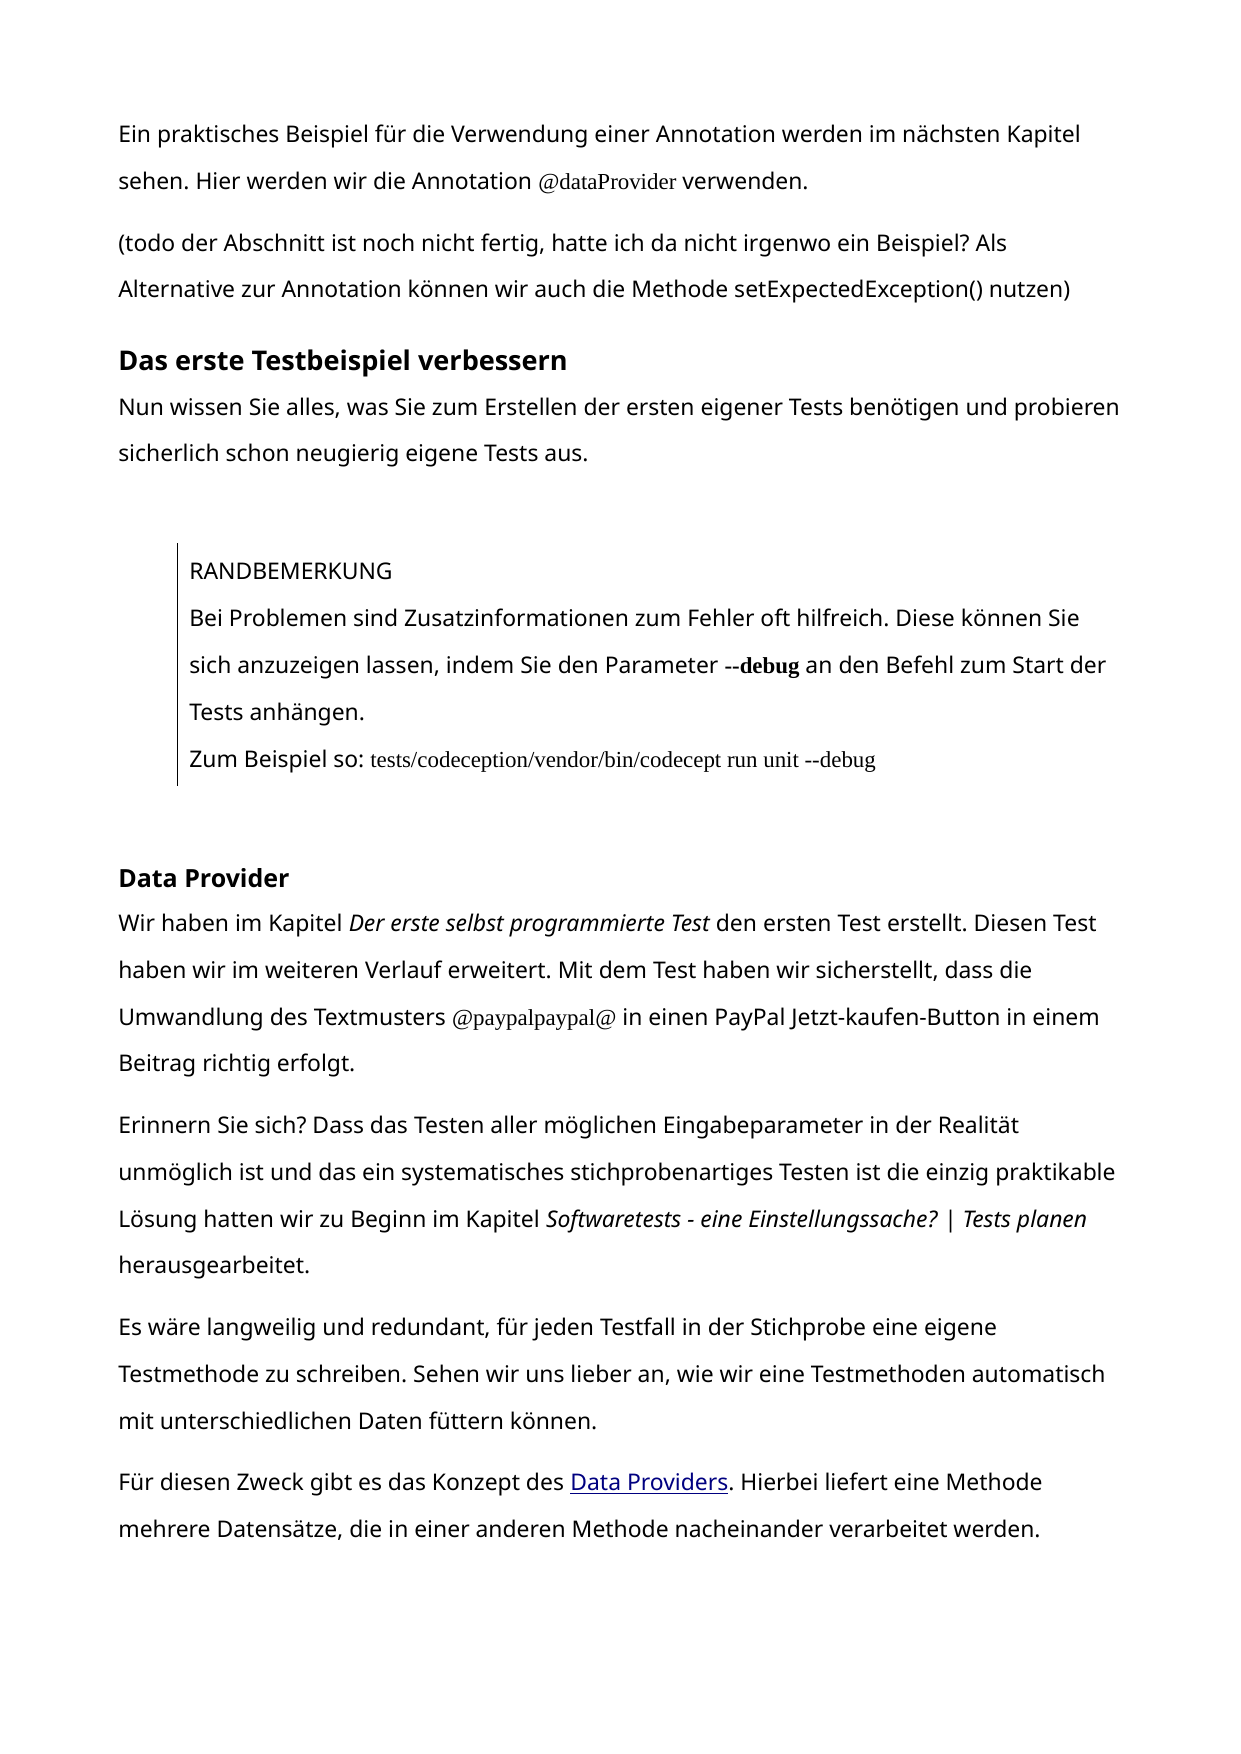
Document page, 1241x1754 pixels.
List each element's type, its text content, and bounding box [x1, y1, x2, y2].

text (todo der Abschnitt ist noch nicht fertig, hatte ich da nicht irgenwo ein Beispiel? Als Alternative zur Annotation können wir auch die Methode setExpectedException() nutzen) [118, 226, 1122, 304]
text Erinnern Sie sich? Dass das Testen aller möglichen Eingabeparameter in der Realität unmöglich ist und das ein systematisches stichprobenartiges Testen ist die einzig praktikable Lösung hatten wir zu Beginn im Kapitel Softwaretests - eine Einstellungssache? | Tests planen herausgearbeitet. [118, 1109, 1122, 1281]
text Nun wissen Sie alles, was Sie zum Erstellen der ersten eigener Tests benötigen und probieren sicherlich schon neugierig eigene Tests aus. [118, 390, 1122, 468]
text RANDBEMERKUNG Bei Problemen sind Zusatzinformationen zum Fehler oft hilfreich. Diese können Sie sich anzuzeigen lassen, indem Sie den Parameter --debug an den Befehl zum Start der Tests anhängen. Zum Beispiel so: tests/codeception/vendor/bin/codecept run unit --debug [178, 543, 1122, 786]
text Wir haben im Kapitel Der erste selbst programmierte Test den ersten Test erstellt. Diesen Test haben wir im weiteren Verlauf erweitert. Mit dem Test haben wir sicherstellt, dass die Umwandlung des Textmusters @paypalpaypal@ in einen PayPal Jetzt-kaufen-Button in einem Beitrag richtig erfolgt. [118, 907, 1122, 1079]
text Ein praktisches Beispiel für die Verwendung einer Annotation werden im nächsten Kapitel sehen. Hier werden wir die Annotation @dataProvider verwenden. [118, 118, 1122, 196]
text Es wäre langweilig und redundant, für jeden Testfall in der Stichprobe eine eigene Testmethode zu schreiben. Sehen wir uns lieber an, wie wir eine Testmethoden automatisch mit unterschiedlichen Daten füttern können. [118, 1311, 1122, 1436]
subtitle Das erste Testbeispiel verbessern [118, 341, 1122, 378]
text Für diesen Zweck gibt es das Konzept des Data Providers. Hierbei liefert eine Methode mehrere Datensätze, die in einer anderen Methode nacheinander verarbeitet werden. [118, 1466, 1122, 1544]
subtitle Data Provider [118, 860, 1122, 894]
